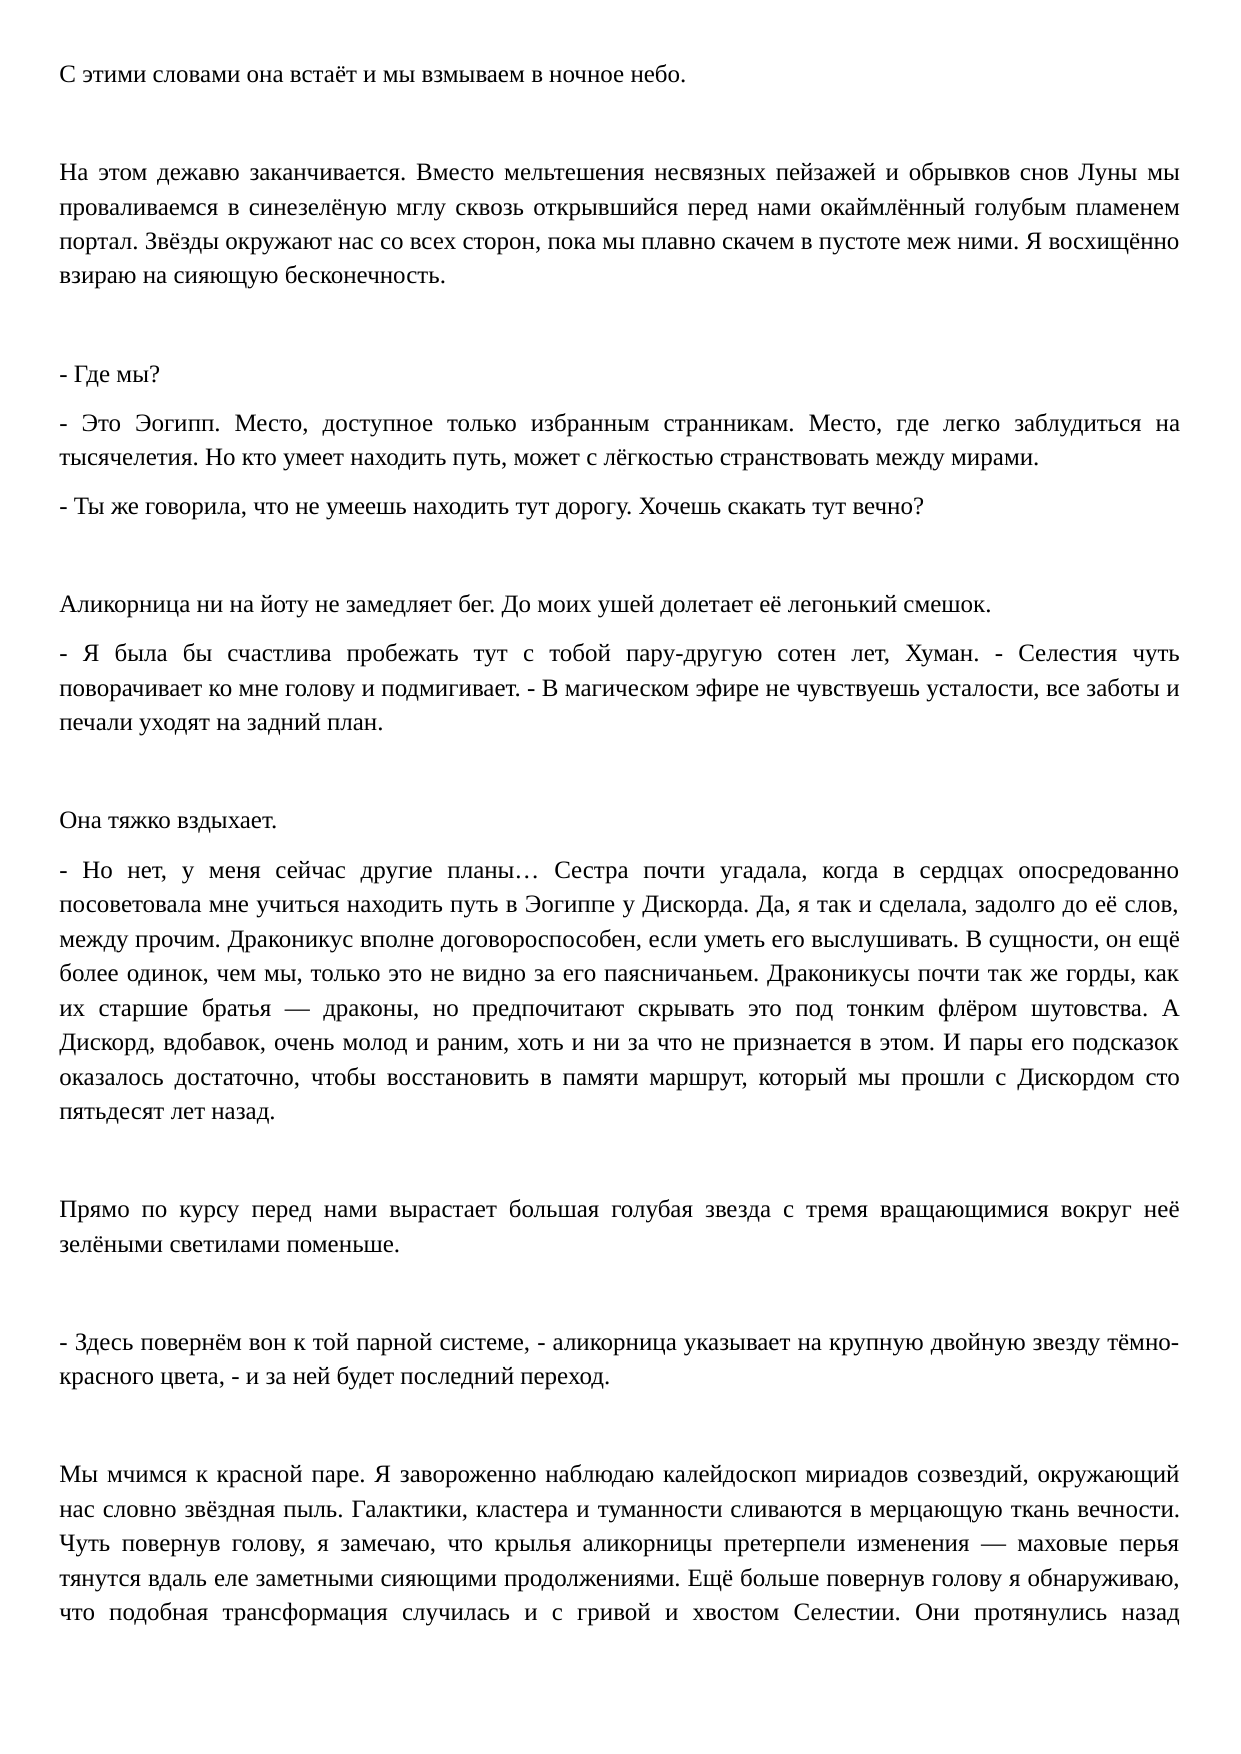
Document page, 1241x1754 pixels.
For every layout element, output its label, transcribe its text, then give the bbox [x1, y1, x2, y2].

text На этом дежавю заканчивается. Вместо мельтешения несвязных пейзажей и обрывков снов Луны мы проваливаемся в синезелёную мглу сквозь открывшийся перед нами окаймлённый голубым пламенем портал. Звёзды окружают нас со всех сторон, пока мы плавно скачем в пустоте меж ними. Я восхищённо взираю на сияющую бесконечность. [59, 157, 1181, 289]
text - Я была бы счастлива пробежать тут с тобой пару-другую сотен лет, Хуман. - Селестия чуть поворачивает ко мне голову и подмигивает. - В магическом эфире не чувствуешь усталости, все заботы и печали уходят на задний план. [59, 638, 1181, 736]
text Мы мчимся к красной паре. Я завороженно наблюдаю калейдоскоп мириадов созвездий, окружающий нас словно звёздная пыль. Галактики, кластера и туманности сливаются в мерцающую ткань вечности. Чуть повернув голову, я замечаю, что крылья аликорницы претерпели изменения — маховые перья тянутся вдаль еле заметными сияющими продолжениями. Ещё больше повернув голову я обнаруживаю, что подобная трансформация случилась и с гривой и хвостом Селестии. Они протянулись назад [59, 1459, 1181, 1626]
text Аликорница ни на йоту не замедляет бег. До моих ушей долетает её легонький смешок. [59, 589, 1181, 618]
text С этими словами она встаёт и мы взмываем в ночное небо. [59, 59, 1181, 88]
text - Где мы? [59, 359, 1181, 387]
text - Это Эогипп. Место, доступное только избранным странникам. Место, где легко заблудиться на тысячелетия. Но кто умеет находить путь, может с лёгкостью странствовать между мирами. [59, 408, 1181, 471]
text - Ты же говорила, что не умеешь находить тут дорогу. Хочешь скакать тут вечно? [59, 491, 1181, 520]
text Она тяжко вздыхает. [59, 806, 1181, 834]
text Прямо по курсу перед нами вырастает большая голубая звезда с тремя вращающимися вокруг неё зелёными светилами поменьше. [59, 1194, 1181, 1257]
text - Но нет, у меня сейчас другие планы… Сестра почти угадала, когда в сердцах опосредованно посоветовала мне учиться находить путь в Эогиппе у Дискорда. Да, я так и сделала, задолго до её слов, между прочим. Драконикус вполне договороспособен, если уметь его выслушивать. В сущности, он ещё более одинок, чем мы, только это не видно за его паясничаньем. Драконикусы почти так же горды, как их старшие братья — драконы, но предпочитают скрывать это под тонким флёром шутовства. А Дискорд, вдобавок, очень молод и раним, хоть и ни за что не признается в этом. И пары его подсказок оказалось достаточно, чтобы восстановить в памяти маршрут, который мы прошли с Дискордом сто пятьдесят лет назад. [59, 855, 1181, 1125]
text - Здесь повернём вон к той парной системе, - аликорница указывает на крупную двойную звезду тёмно-красного цвета, - и за ней будет последний переход. [59, 1327, 1181, 1390]
